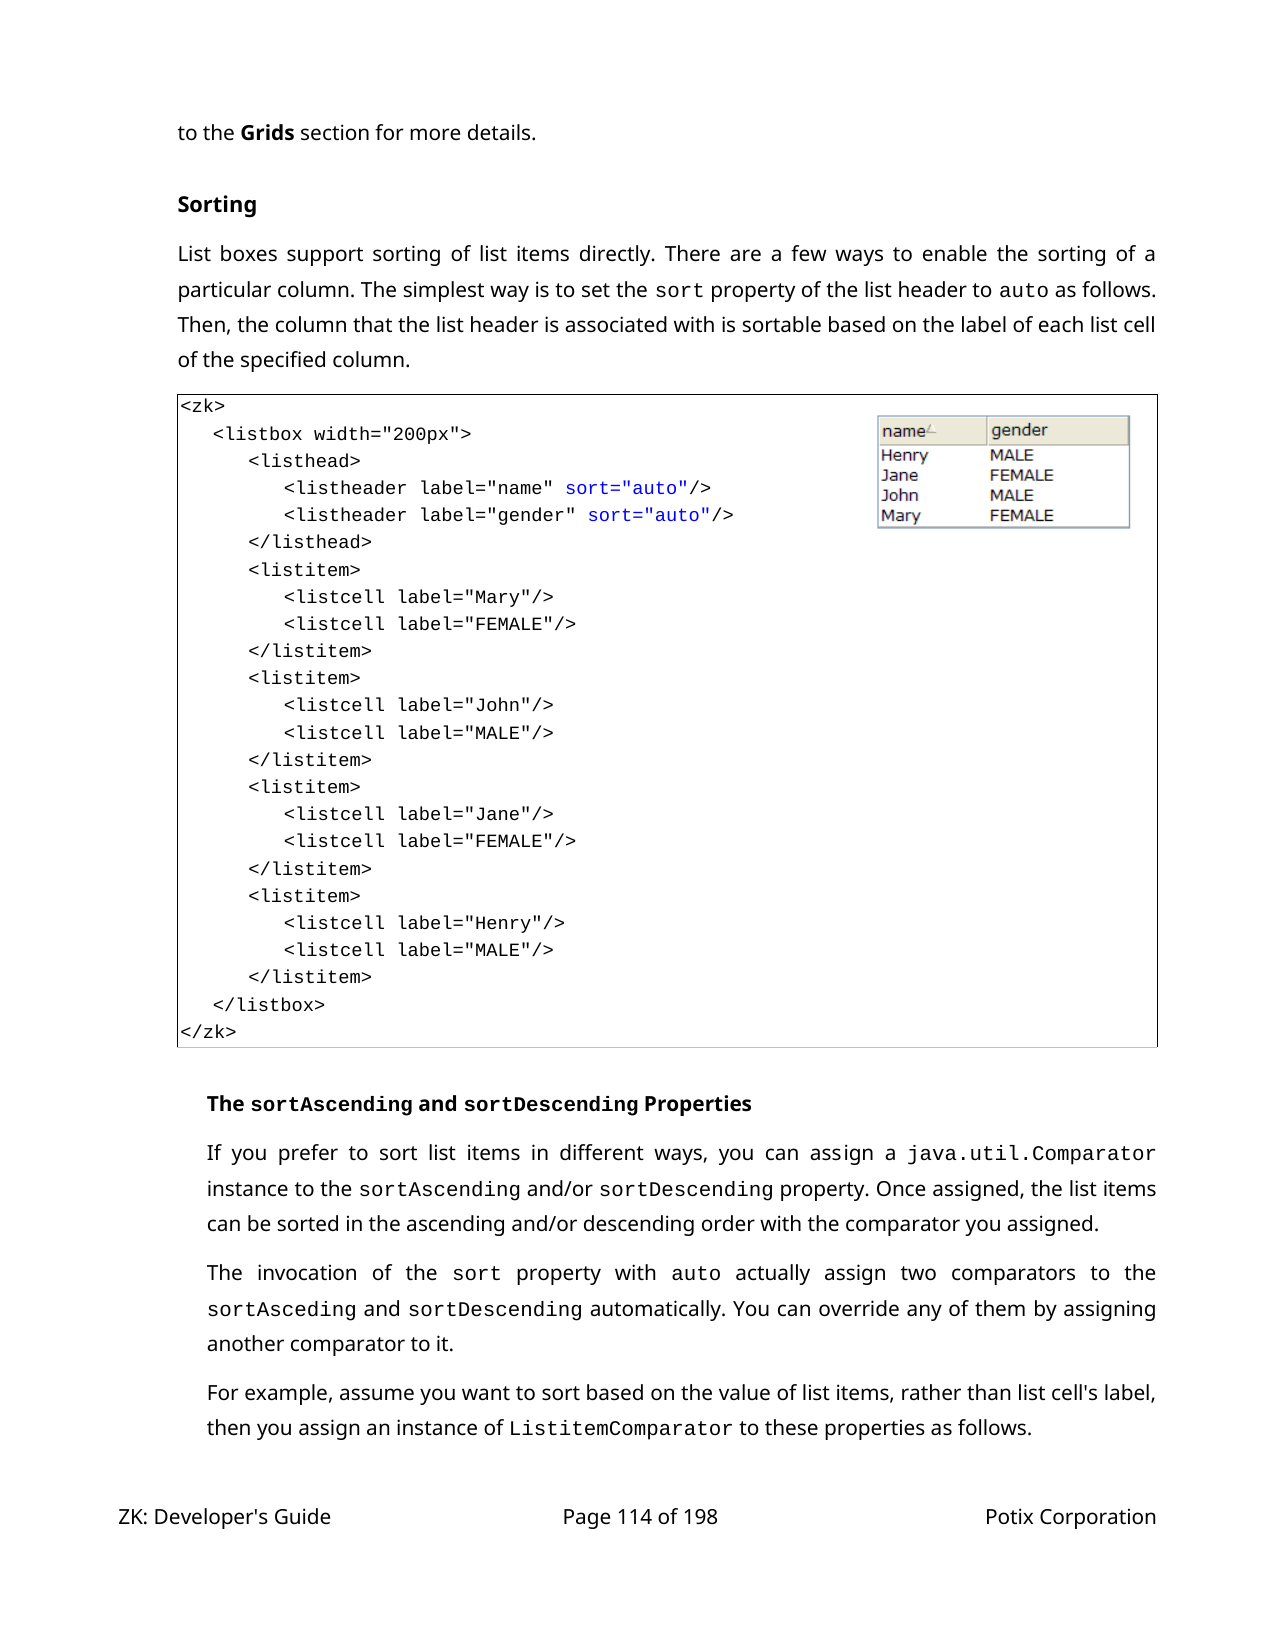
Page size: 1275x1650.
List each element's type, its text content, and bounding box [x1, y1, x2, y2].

text <zk> [178, 395, 1157, 418]
text </listbox> [178, 992, 1157, 1017]
text <listcell label="Jane"/> [178, 802, 1157, 826]
text </listitem> [178, 856, 1157, 881]
subtitle Sorting [177, 189, 1157, 219]
text <listitem> [178, 557, 1157, 582]
text If you prefer to sort list items in different ways, you can assign a java.util.Comparator instance to the sortAscending and/or sortDescending property. Once assigned, the list items can be sorted in the ascending and/or descending order with the comparator you assigned. [207, 1138, 1157, 1238]
text <listheader label="gender" sort="auto"/> [178, 503, 875, 527]
text <listitem> [178, 775, 1157, 799]
text <listheader label="name" sort="auto"/> [178, 476, 875, 500]
text <listcell label="MALE"/> [178, 721, 1157, 745]
text <listitem> [178, 666, 1157, 690]
text List boxes support sorting of list items directly. There are a few ways to enable the sorting of a particular column. The simplest way is to set the sort property of the list header to auto as follows. Then, the column that the list header is associated with is sortable based on the label of each list cell of the specified column. [177, 239, 1157, 374]
text </listitem> [178, 639, 1157, 663]
text <listcell label="FEMALE"/> [178, 829, 1157, 853]
text </listhead> [178, 530, 1157, 554]
text <listcell label="Mary"/> [178, 584, 1157, 609]
text <listitem> [178, 884, 1157, 908]
text [1134, 449, 1157, 473]
text <listcell label="MALE"/> [178, 938, 1157, 962]
text to the Grids section for more details. [177, 118, 1157, 146]
picture [875, 413, 1134, 530]
text </zk> [178, 1019, 1157, 1047]
text </listitem> [178, 748, 1157, 772]
text <listcell label="John"/> [178, 693, 1157, 718]
text [1134, 421, 1157, 446]
text <listhead> [178, 449, 875, 473]
text </listitem> [178, 965, 1157, 989]
text <listbox width="200px"> [178, 421, 875, 446]
text <listcell label="Henry"/> [178, 911, 1157, 935]
subtitle The sortAscending and sortDescending Properties [207, 1089, 1157, 1118]
text <listcell label="FEMALE"/> [178, 612, 1157, 636]
text The invocation of the sort property with auto actually assign two comparators to the sortAsceding and sortDescending automatically. You can override any of them by assigning another comparator to it. [207, 1258, 1157, 1358]
text For example, assume you want to sort based on the value of list items, rather than list cell's label, then you assign an instance of ListitemComparator to these properties as follows. [207, 1378, 1157, 1442]
